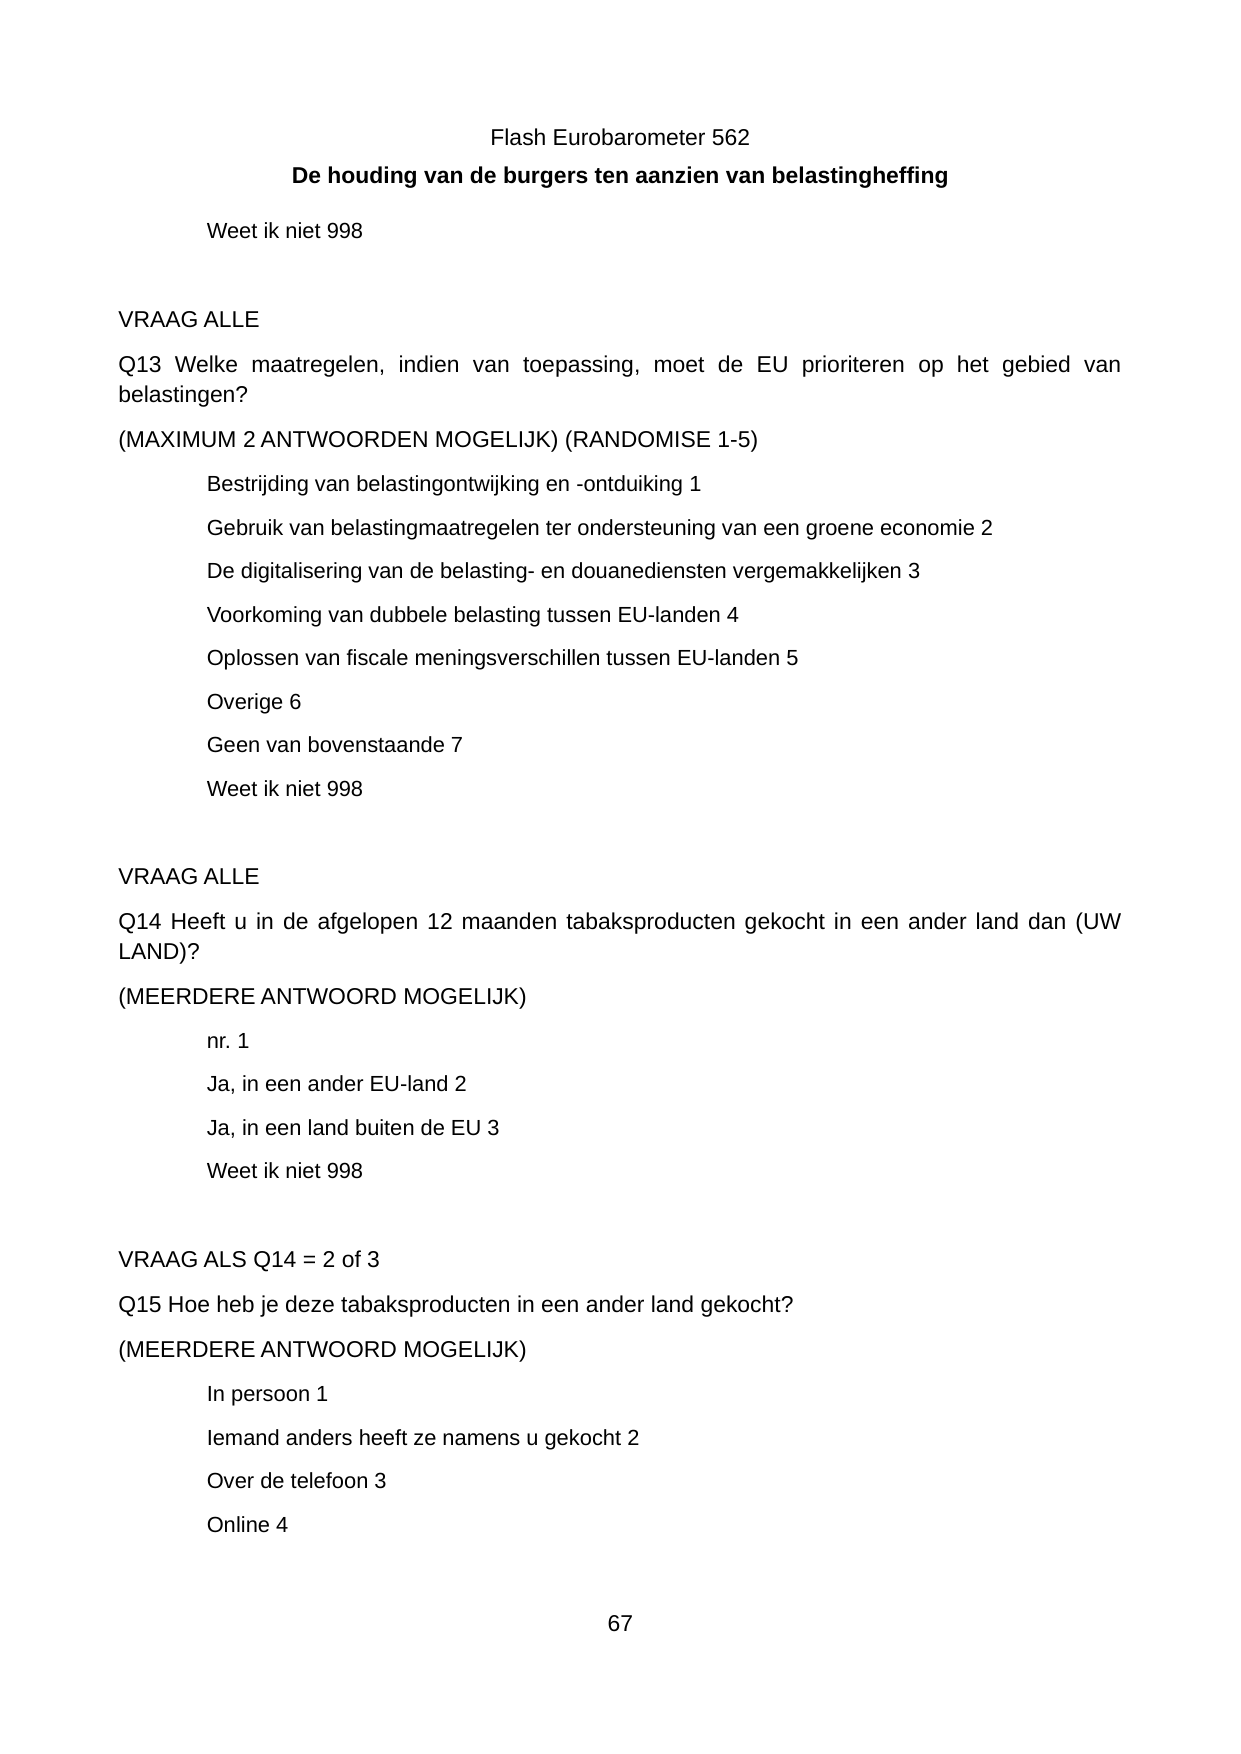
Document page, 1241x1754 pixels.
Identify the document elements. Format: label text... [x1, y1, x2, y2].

text (MAXIMUM 2 ANTWOORDEN MOGELIJK) (RANDOMISE 1-5) [118, 426, 1122, 453]
text In persoon 1 [207, 1381, 1122, 1406]
text Weet ik niet 998 [207, 218, 1122, 243]
text Ja, in een ander EU-land 2 [207, 1071, 1122, 1096]
text Iemand anders heeft ze namens u gekocht 2 [207, 1424, 1122, 1449]
text Over de telefoon 3 [207, 1468, 1122, 1493]
text Ja, in een land buiten de EU 3 [207, 1114, 1122, 1140]
text Oplossen van fiscale meningsverschillen tussen EU-landen 5 [207, 645, 1122, 670]
text Q13 Welke maatregelen, indien van toepassing, moet de EU prioriteren op het gebied van belastingen? [118, 351, 1122, 408]
text nr. 1 [207, 1027, 1122, 1053]
text De digitalisering van de belasting- en douanediensten vergemakkelijken 3 [207, 558, 1122, 583]
text Q15 Hoe heb je deze tabaksproducten in een ander land gekocht? [118, 1291, 1122, 1318]
text VRAAG ALS Q14 = 2 of 3 [118, 1246, 1122, 1273]
text VRAAG ALLE [118, 306, 1122, 333]
text (MEERDERE ANTWOORD MOGELIJK) [118, 983, 1122, 1009]
text Bestrijding van belastingontwijking en -ontduiking 1 [207, 471, 1122, 496]
text VRAAG ALLE [118, 863, 1122, 889]
text Weet ik niet 998 [207, 776, 1122, 801]
text (MEERDERE ANTWOORD MOGELIJK) [118, 1336, 1122, 1362]
text Overige 6 [207, 689, 1122, 714]
text Weet ik niet 998 [207, 1158, 1122, 1183]
text Online 4 [207, 1511, 1122, 1537]
text Geen van bovenstaande 7 [207, 732, 1122, 757]
text Voorkoming van dubbele belasting tussen EU-landen 4 [207, 602, 1122, 627]
text Q14 Heeft u in de afgelopen 12 maanden tabaksproducten gekocht in een ander land dan (UW LAND)? [118, 908, 1122, 964]
text Gebruik van belastingmaatregelen ter ondersteuning van een groene economie 2 [207, 514, 1122, 540]
